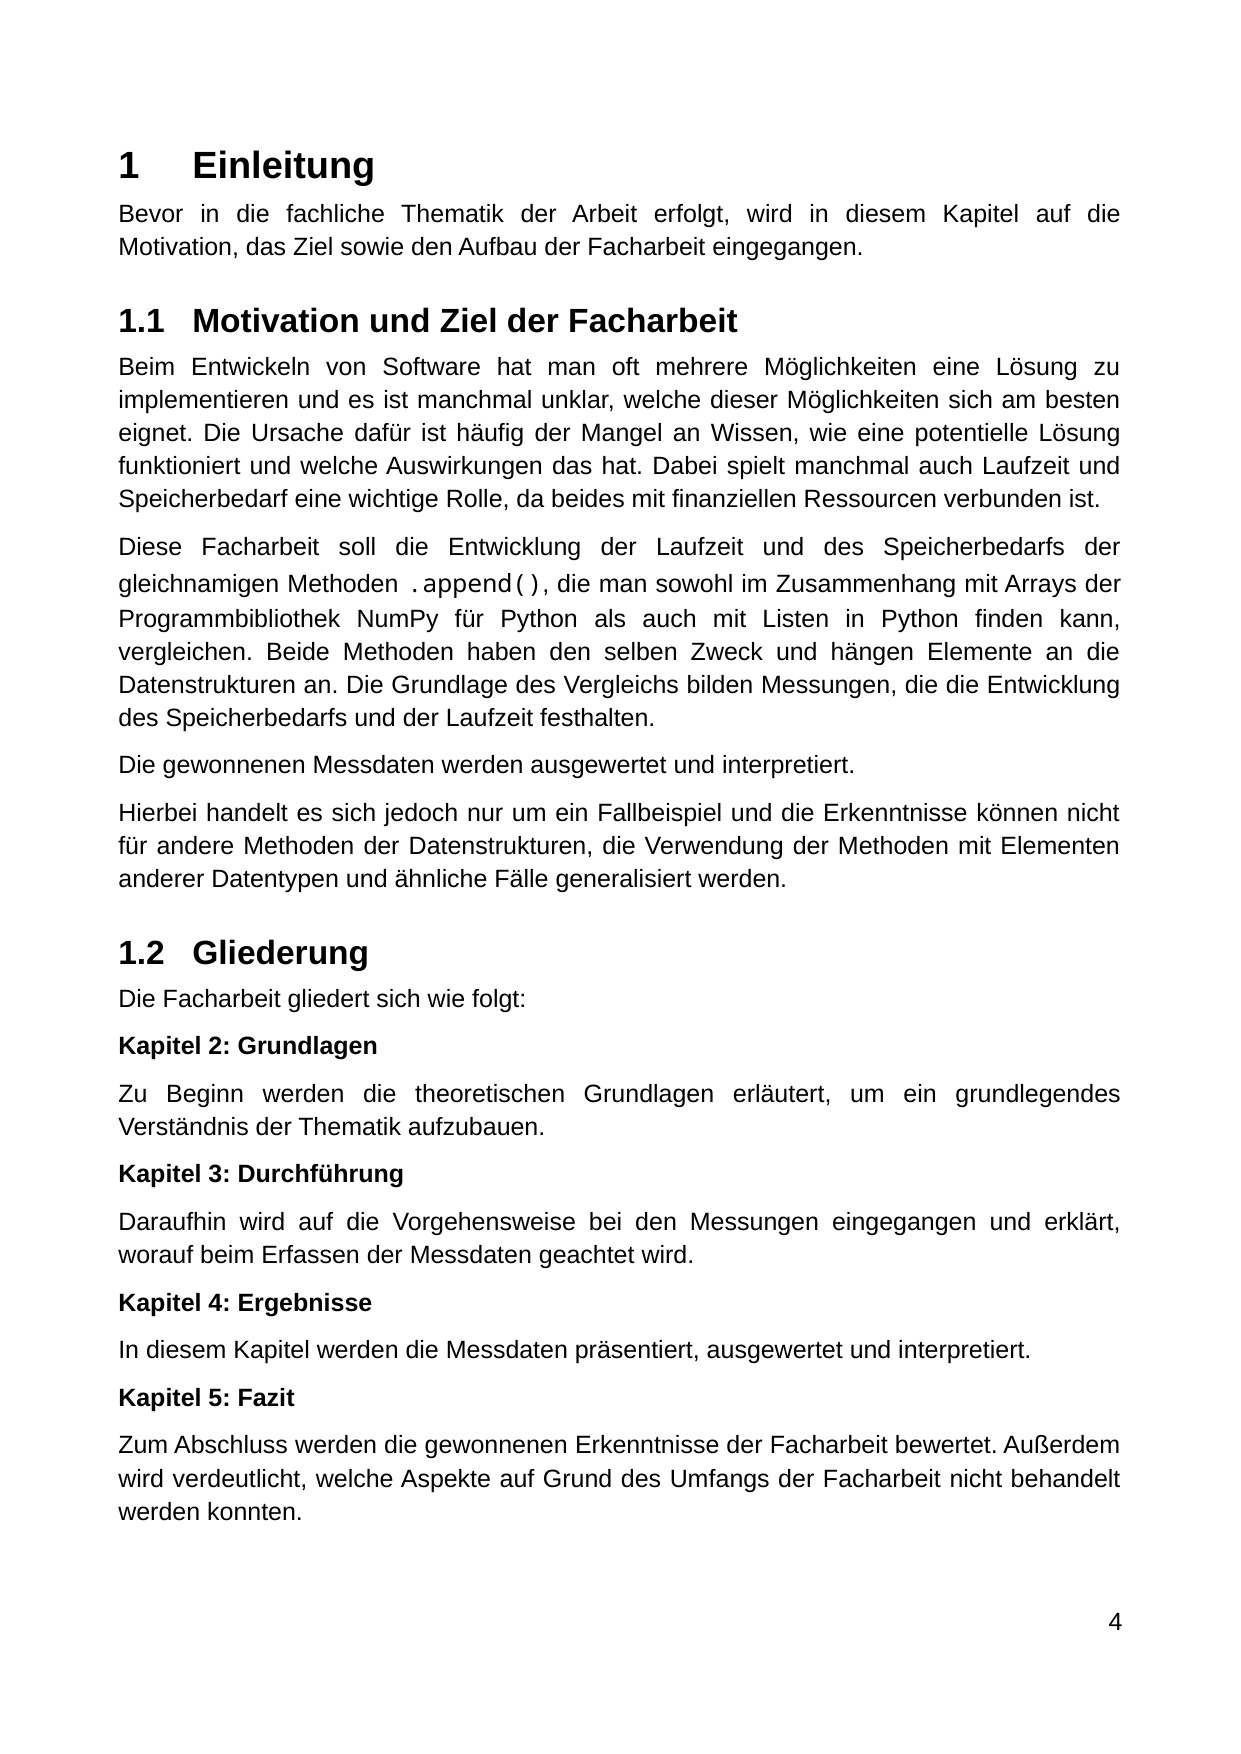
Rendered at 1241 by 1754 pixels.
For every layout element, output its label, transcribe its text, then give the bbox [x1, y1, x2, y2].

text Diese Facharbeit soll die Entwicklung der Laufzeit und des Speicherbedarfs der gleichnamigen Methoden .append(), die man sowohl im Zusammenhang mit Arrays der Programmbibliothek NumPy für Python als auch mit Listen in Python finden kann, vergleichen. Beide Methoden haben den selben Zweck und hängen Elemente an die Datenstrukturen an. Die Grundlage des Vergleichs bilden Messungen, die die Entwicklung des Speicherbedarfs und der Laufzeit festhalten. [118, 532, 1122, 732]
subtitle 1.2 Gliederung [118, 932, 1122, 971]
text Kapitel 3: Durchführung [118, 1159, 1122, 1188]
text Hierbei handelt es sich jedoch nur um ein Fallbeispiel und die Erkenntnisse können nicht für andere Methoden der Datenstrukturen, die Verwendung der Methoden mit Elementen anderer Datentypen und ähnliche Fälle generalisiert werden. [118, 798, 1122, 893]
subtitle 1.1 Motivation und Ziel der Facharbeit [118, 301, 1122, 339]
subtitle 1 Einleitung [118, 143, 1122, 187]
text Kapitel 4: Ergebnisse [118, 1288, 1122, 1316]
text Zum Abschluss werden die gewonnenen Erkenntnisse der Facharbeit bewertet. Außerdem wird verdeutlicht, welche Aspekte auf Grund des Umfangs der Facharbeit nicht behandelt werden konnten. [118, 1431, 1122, 1525]
text Die Facharbeit gliedert sich wie folgt: [118, 984, 1122, 1012]
text In diesem Kapitel werden die Messdaten präsentiert, ausgewertet und interpretiert. [118, 1335, 1122, 1364]
text Die gewonnenen Messdaten werden ausgewertet und interpretiert. [118, 750, 1122, 779]
text Kapitel 2: Grundlagen [118, 1031, 1122, 1060]
text Bevor in die fachliche Thematik der Arbeit erfolgt, wird in diesem Kapitel auf die Motivation, das Ziel sowie den Aufbau der Facharbeit eingegangen. [118, 199, 1122, 261]
text Zu Beginn werden die theoretischen Grundlagen erläutert, um ein grundlegendes Verständnis der Thematik aufzubauen. [118, 1079, 1122, 1141]
text Daraufhin wird auf die Vorgehensweise bei den Messungen eingegangen und erklärt, worauf beim Erfassen der Messdaten geachtet wird. [118, 1207, 1122, 1269]
text Beim Entwickeln von Software hat man oft mehrere Möglichkeiten eine Lösung zu implementieren und es ist manchmal unklar, welche dieser Möglichkeiten sich am besten eignet. Die Ursache dafür ist häufig der Mangel an Wissen, wie eine potentielle Lösung funktioniert und welche Auswirkungen das hat. Dabei spielt manchmal auch Laufzeit und Speicherbedarf eine wichtige Rolle, da beides mit finanziellen Ressourcen verbunden ist. [118, 352, 1122, 513]
text Kapitel 5: Fazit [118, 1383, 1122, 1412]
